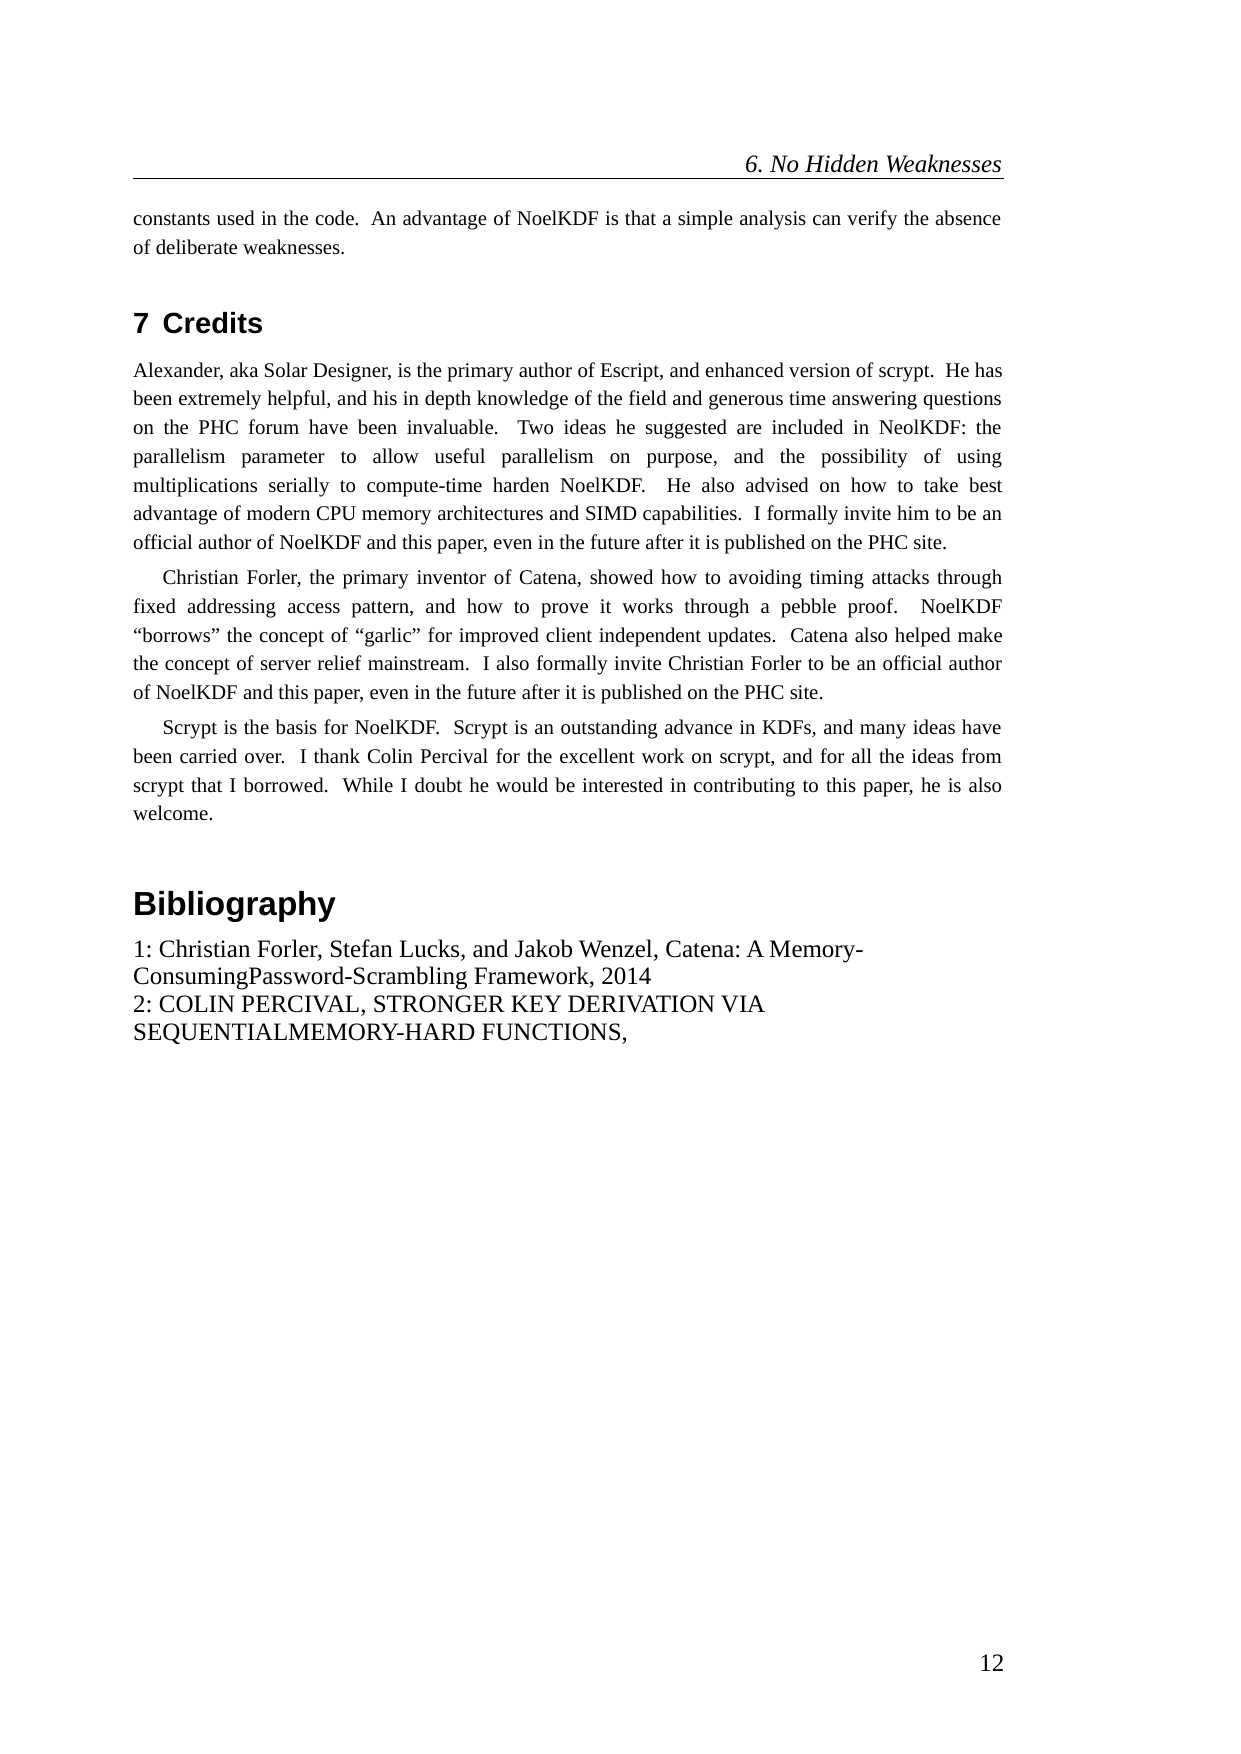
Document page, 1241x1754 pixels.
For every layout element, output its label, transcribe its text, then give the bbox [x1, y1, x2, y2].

text 1: Christian Forler, Stefan Lucks, and Jakob Wenzel, Catena: A Memory-ConsumingPassword-Scrambling Framework, 2014 [133, 935, 1004, 990]
text Alexander, aka Solar Designer, is the primary author of Escript, and enhanced version of scrypt. He has been extremely helpful, and his in depth knowledge of the field and generous time answering questions on the PHC forum have been invaluable. Two ideas he suggested are included in NeolKDF: the parallelism parameter to allow useful parallelism on purpose, and the possibility of using multiplications serially to compute-time harden NoelKDF. He also advised on how to take best advantage of modern CPU memory architectures and SIMD capabilities. I formally invite him to be an official author of NoelKDF and this paper, even in the future after it is published on the PHC site. [133, 358, 1004, 554]
subtitle Credits [133, 307, 1004, 340]
text Christian Forler, the primary inventor of Catena, showed how to avoiding timing attacks through fixed addressing access pattern, and how to prove it works through a pebble proof. NoelKDF “borrows” the concept of “garlic” for improved client independent updates. Catena also helped make the concept of server relief mainstream. I also formally invite Christian Forler to be an official author of NoelKDF and this paper, even in the future after it is published on the PHC site. [133, 566, 1004, 704]
text Scrypt is the basis for NoelKDF. Scrypt is an outstanding advance in KDFs, and many ideas have been carried over. I thank Colin Percival for the excellent work on scrypt, and for all the ideas from scrypt that I borrowed. While I doubt he would be interested in contributing to this paper, he is also welcome. [133, 716, 1004, 825]
text constants used in the code. An advantage of NoelKDF is that a simple analysis can verify the absence of deliberate weaknesses. [133, 207, 1004, 259]
subtitle Bibliography [133, 885, 1004, 922]
text 2: COLIN PERCIVAL, STRONGER KEY DERIVATION VIA SEQUENTIALMEMORY-HARD FUNCTIONS, [133, 990, 1004, 1046]
